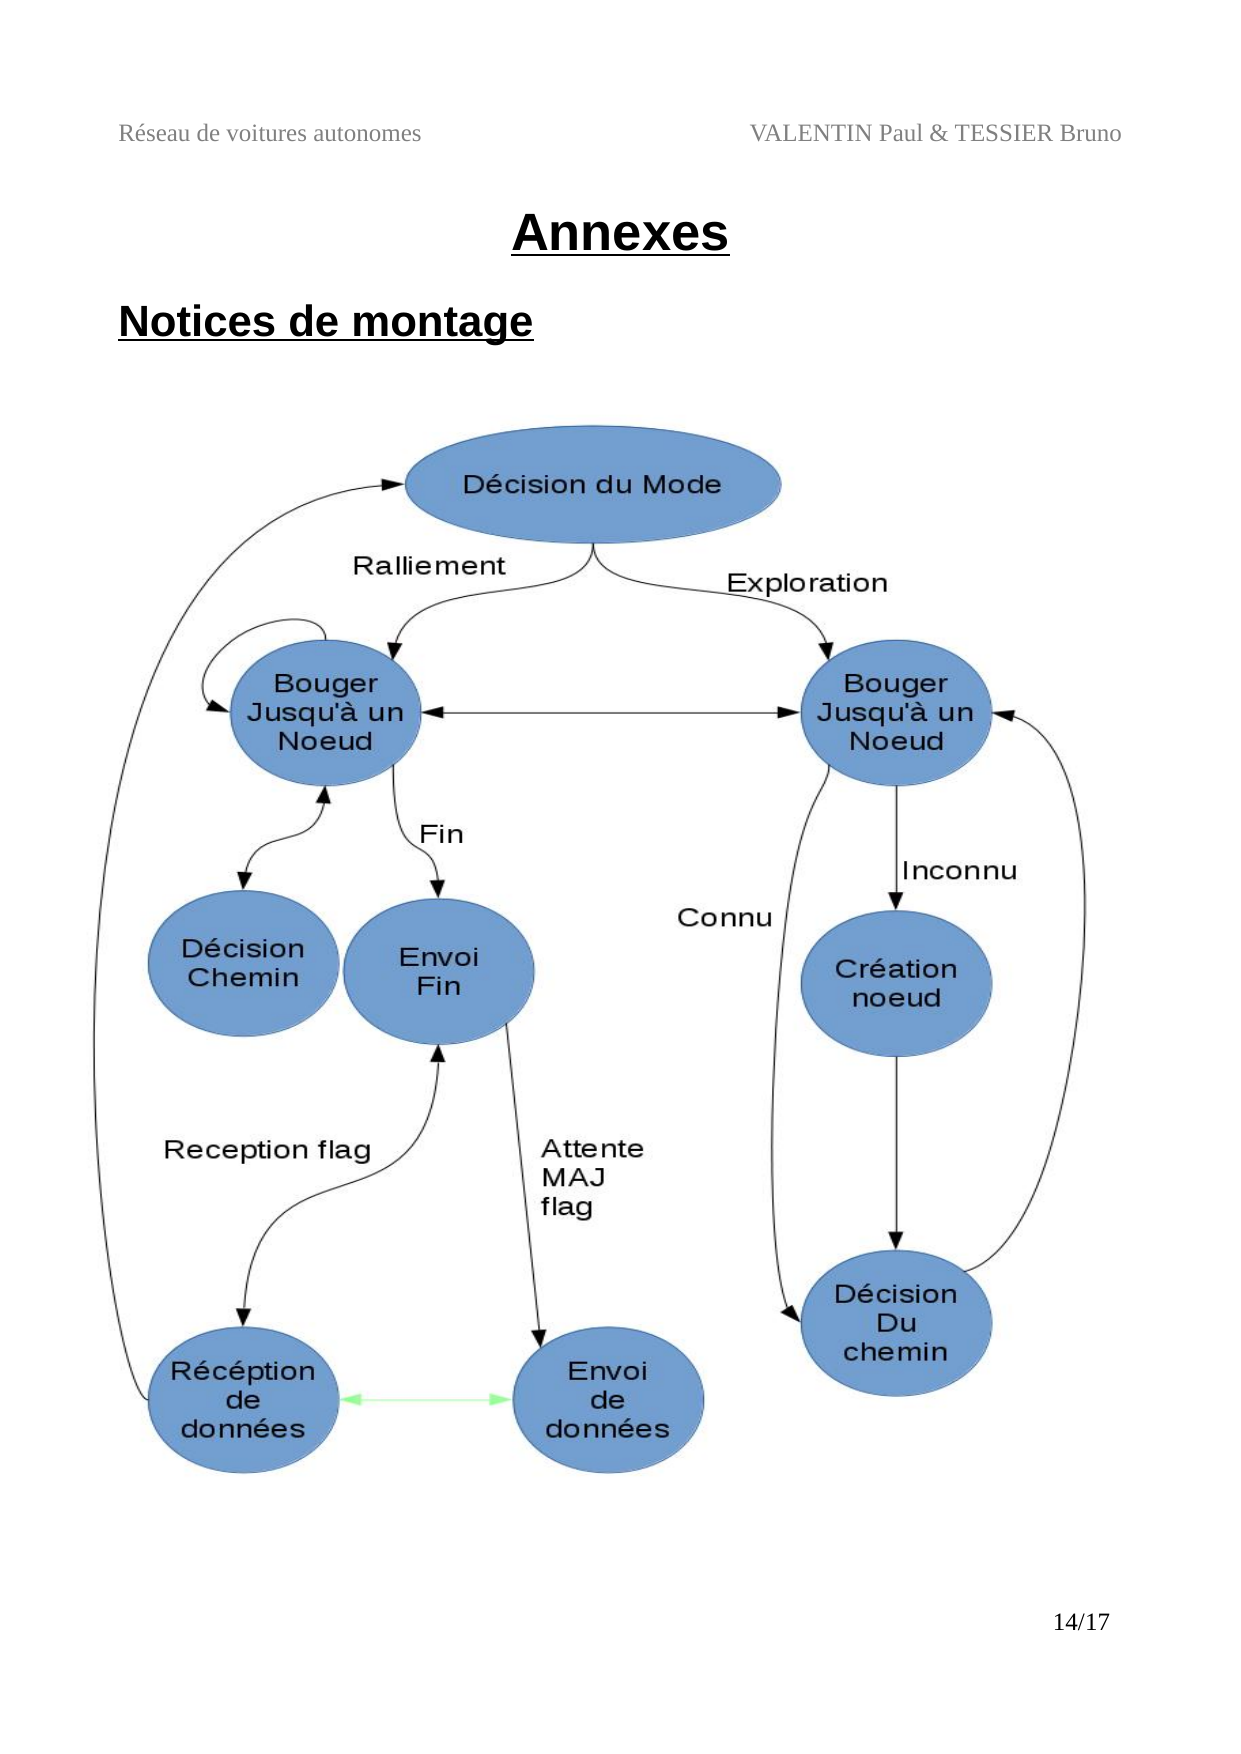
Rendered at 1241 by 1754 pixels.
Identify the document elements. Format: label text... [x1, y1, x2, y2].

subtitle Notices de montage [118, 295, 1152, 345]
subtitle Annexes [118, 201, 1122, 262]
picture [76, 381, 1156, 1582]
